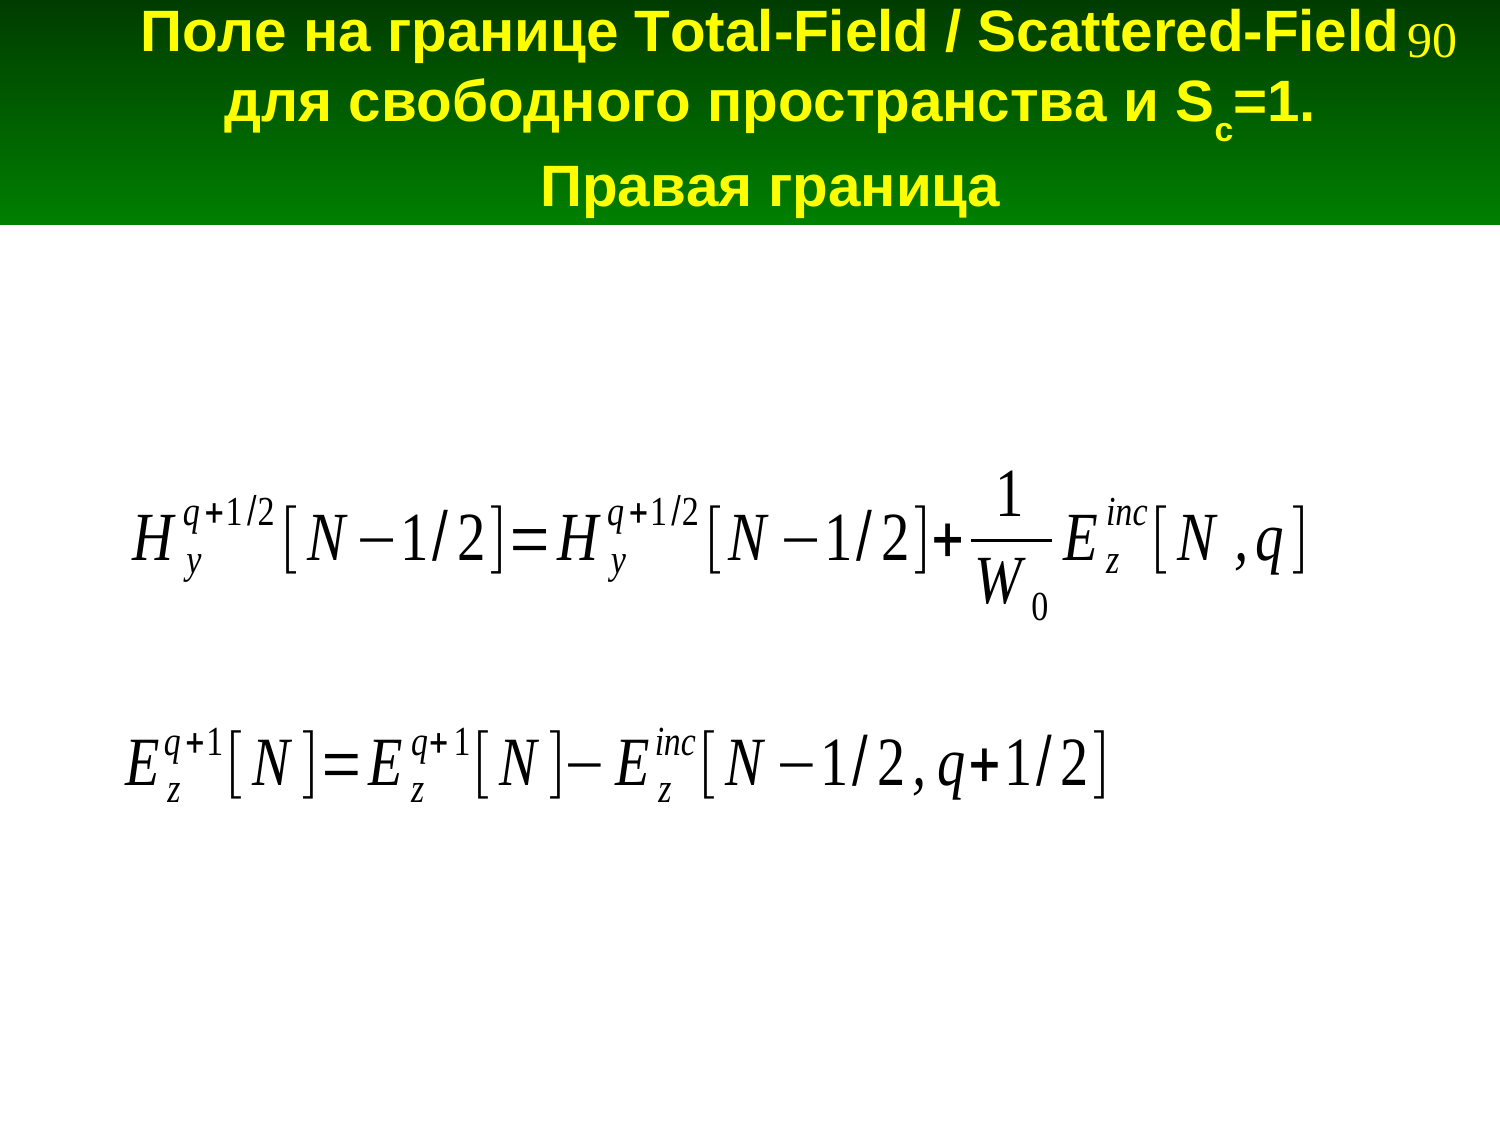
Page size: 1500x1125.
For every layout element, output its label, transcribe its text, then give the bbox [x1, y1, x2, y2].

chart [115, 456, 1320, 631]
chart [107, 715, 1122, 813]
title Поле на границе Total-Field / Scattered-Field для свободного пространства и Sc=1. Правая граница [100, 0, 1441, 226]
